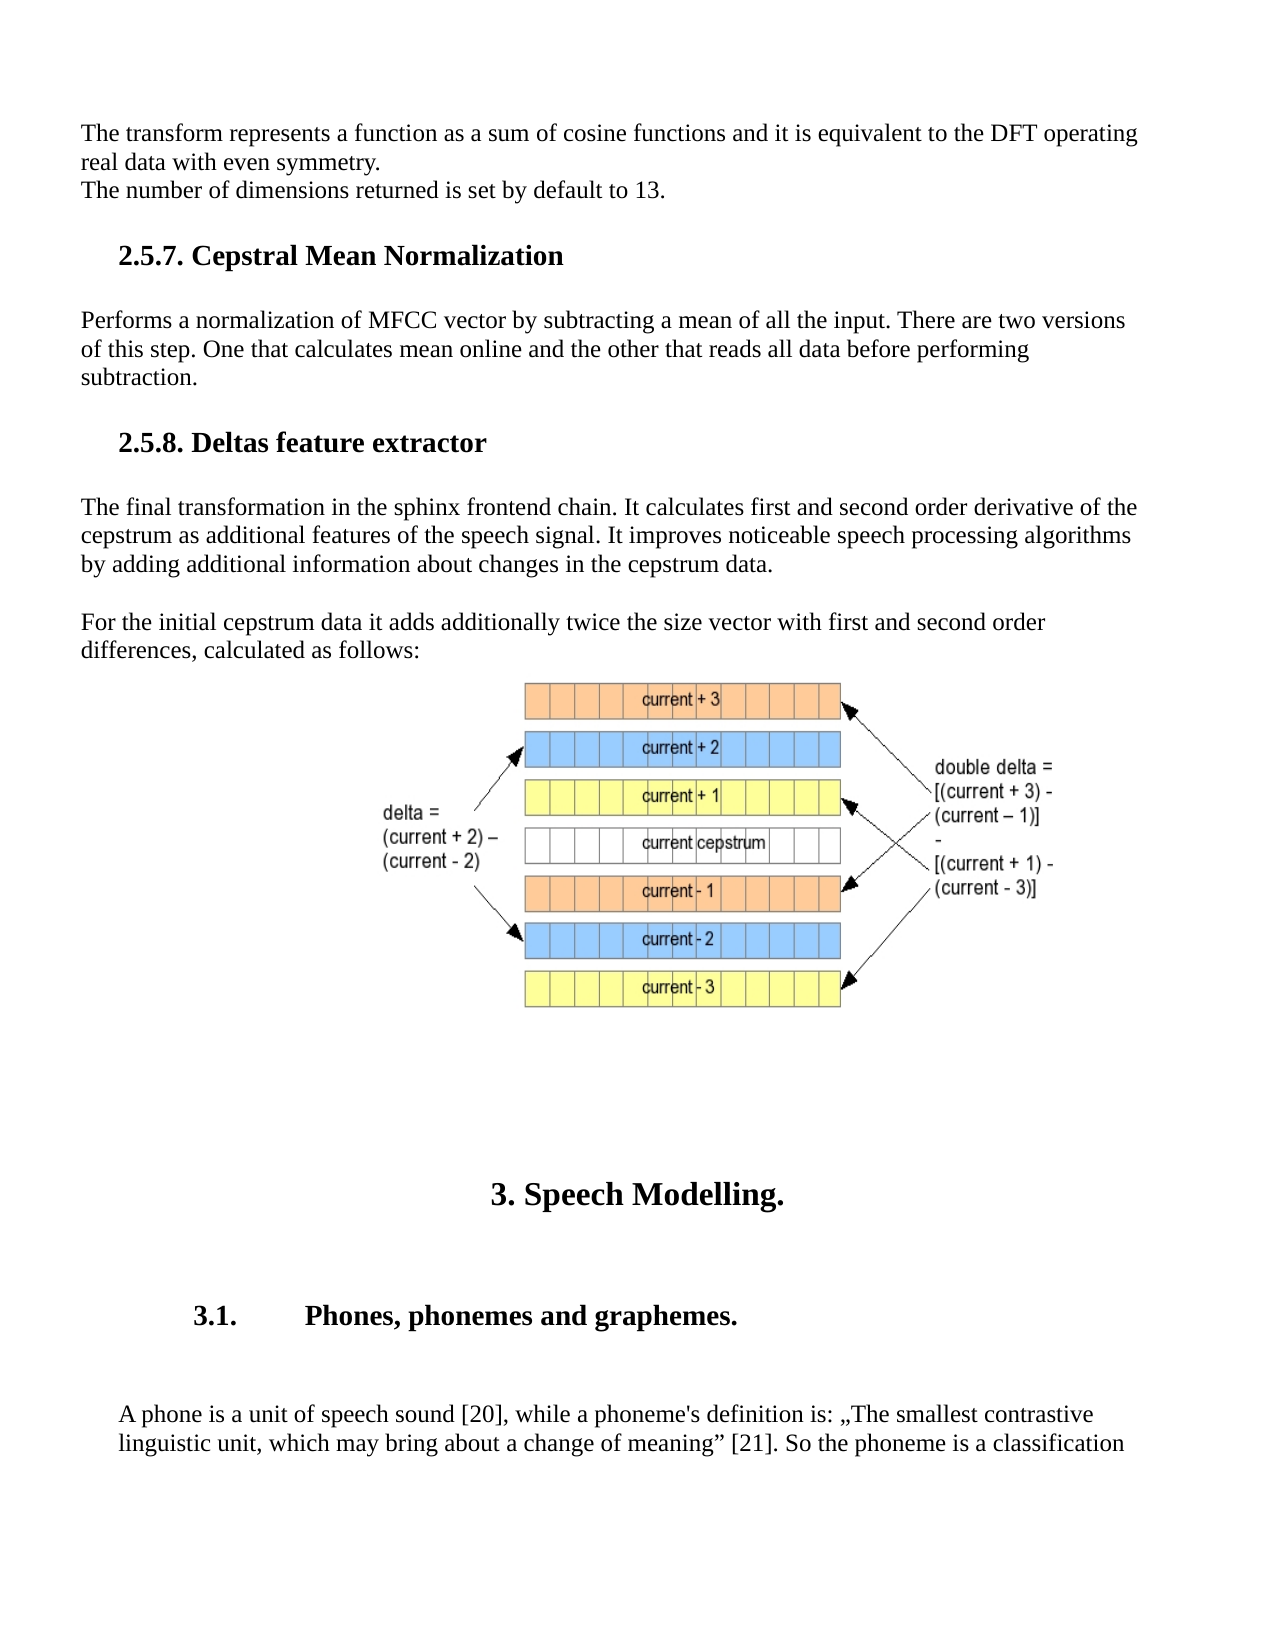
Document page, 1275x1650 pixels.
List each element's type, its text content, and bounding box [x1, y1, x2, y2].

text of this step. One that calculates mean online and the other that reads all data before performing [81, 334, 1157, 362]
list 2.5.8. Deltas feature extractor [81, 425, 1157, 458]
picture [359, 664, 1082, 1029]
text A phone is a unit of speech sound [20], while a phoneme's definition is: „The smallest contrastive linguistic unit, which may bring about a change of meaning” [21]. So the phoneme is a classification [118, 1399, 1157, 1456]
text 3. Speech Modelling. [118, 1174, 1157, 1212]
list Phones, phonemes and graphemes. [193, 1298, 1157, 1332]
text differences, calculated as follows: [81, 636, 1157, 664]
text The transform represents a function as a sum of cosine functions and it is equivalent to the DFT operating [81, 118, 1157, 147]
text The final transformation in the sphinx frontend chain. It calculates first and second order derivative of the [81, 492, 1157, 521]
text For the initial cepstrum data it adds additionally twice the size vector with first and second order [81, 607, 1157, 636]
text subtraction. [81, 362, 1157, 391]
text cepstrum as additional features of the speech signal. It improves noticeable speech processing algorithms [81, 521, 1157, 549]
list 2.5.7. Cepstral Mean Normalization [81, 238, 1157, 271]
text by adding additional information about changes in the cepstrum data. [81, 549, 1157, 578]
text real data with even symmetry. [81, 147, 1157, 176]
text The number of dimensions returned is set by default to 13. [81, 176, 1157, 204]
text Performs a normalization of MFCC vector by subtracting a mean of all the input. There are two versions [81, 305, 1157, 334]
